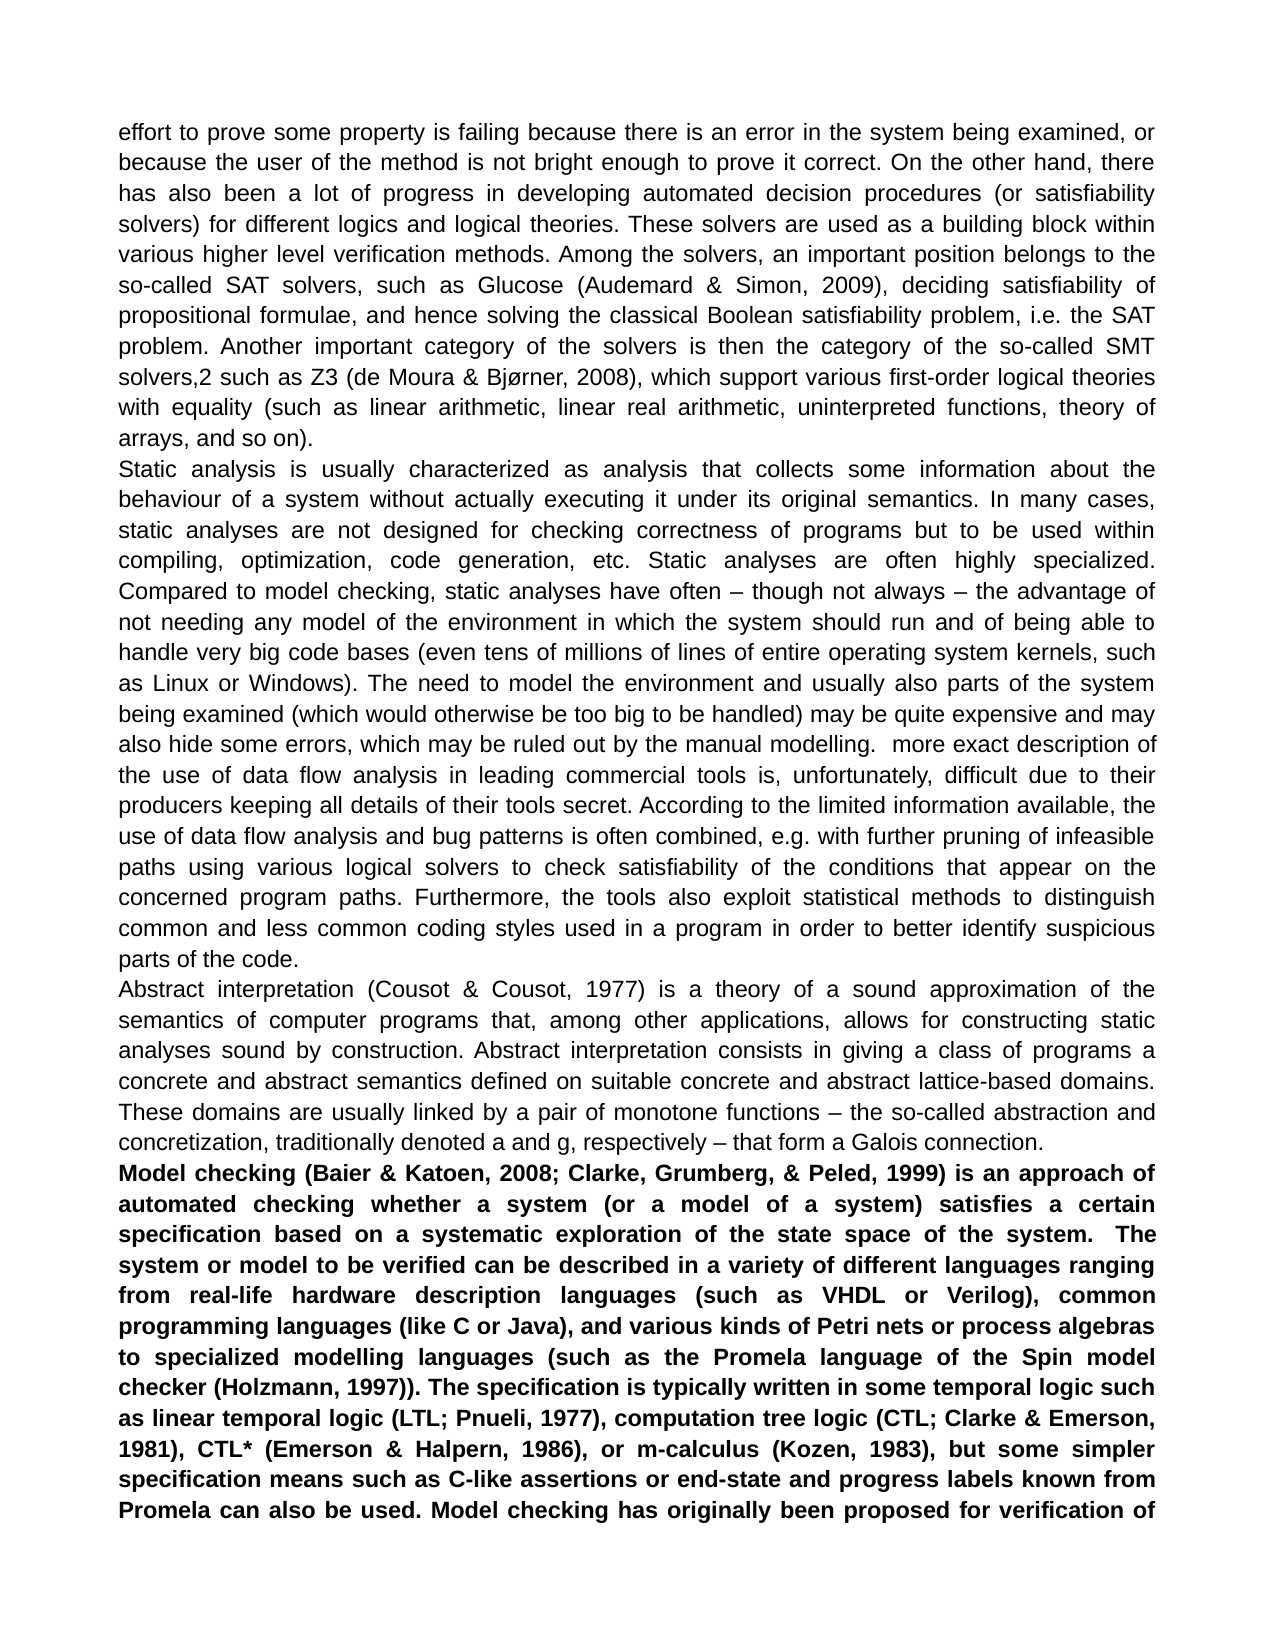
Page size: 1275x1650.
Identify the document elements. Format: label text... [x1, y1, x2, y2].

text Static analysis is usually characterized as analysis that collects some information about the behaviour of a system without actually executing it under its original semantics. In many cases, static analyses are not designed for checking correctness of programs but to be used within compiling, optimization, code generation, etc. Static analyses are often highly specialized. Compared to model checking, static analyses have often – though not always – the advantage of not needing any model of the environment in which the system should run and of being able to handle very big code bases (even tens of millions of lines of entire operating system kernels, such as Linux or Windows). The need to model the environment and usually also parts of the system being examined (which would otherwise be too big to be handled) may be quite expensive and may also hide some errors, which may be ruled out by the manual modelling. more exact description of the use of data flow analysis in leading commercial tools is, unfortunately, difficult due to their producers keeping all details of their tools secret. According to the limited information available, the use of data flow analysis and bug patterns is often combined, e.g. with further pruning of infeasible paths using various logical solvers to check satisfiability of the conditions that appear on the concerned program paths. Furthermore, the tools also exploit statistical methods to distinguish common and less common coding styles used in a program in order to better identify suspicious parts of the code. [118, 455, 1157, 972]
text Model checking (Baier & Katoen, 2008; Clarke, Grumberg, & Peled, 1999) is an approach of automated checking whether a system (or a model of a system) satisfies a certain specification based on a systematic exploration of the state space of the system. The system or model to be verified can be described in a variety of different languages ranging from real-life hardware description languages (such as VHDL or Verilog), common programming languages (like C or Java), and various kinds of Petri nets or process algebras to specialized modelling languages (such as the Promela language of the Spin model checker (Holzmann, 1997)). The specification is typically written in some temporal logic such as linear temporal logic (LTL; Pnueli, 1977), computation tree logic (CTL; Clarke & Emerson, 1981), CTL* (Emerson & Halpern, 1986), or m-calculus (Kozen, 1983), but some simpler specification means such as C-like assertions or end-state and progress labels known from Promela can also be used. Model checking has originally been proposed for verification of [118, 1159, 1157, 1523]
text Abstract interpretation (Cousot & Cousot, 1977) is a theory of a sound approximation of the semantics of computer programs that, among other applications, allows for constructing static analyses sound by construction. Abstract interpretation consists in giving a class of programs a concrete and abstract semantics defined on suitable concrete and abstract lattice-based domains. These domains are usually linked by a pair of monotone functions – the so-called abstraction and concretization, traditionally denoted a and g, respectively – that form a Galois connection. [118, 976, 1157, 1156]
text effort to prove some property is failing because there is an error in the system being examined, or because the user of the method is not bright enough to prove it correct. On the other hand, there has also been a lot of progress in developing automated decision procedures (or satisfiability solvers) for different logics and logical theories. These solvers are used as a building block within various higher level verification methods. Among the solvers, an important position belongs to the so-called SAT solvers, such as Glucose (Audemard & Simon, 2009), deciding satisfiability of propositional formulae, and hence solving the classical Boolean satisfiability problem, i.e. the SAT problem. Another important category of the solvers is then the category of the so-called SMT solvers,2 such as Z3 (de Moura & Bjørner, 2008), which support various first-order logical theories with equality (such as linear arithmetic, linear real arithmetic, uninterpreted functions, theory of arrays, and so on). [118, 118, 1157, 451]
